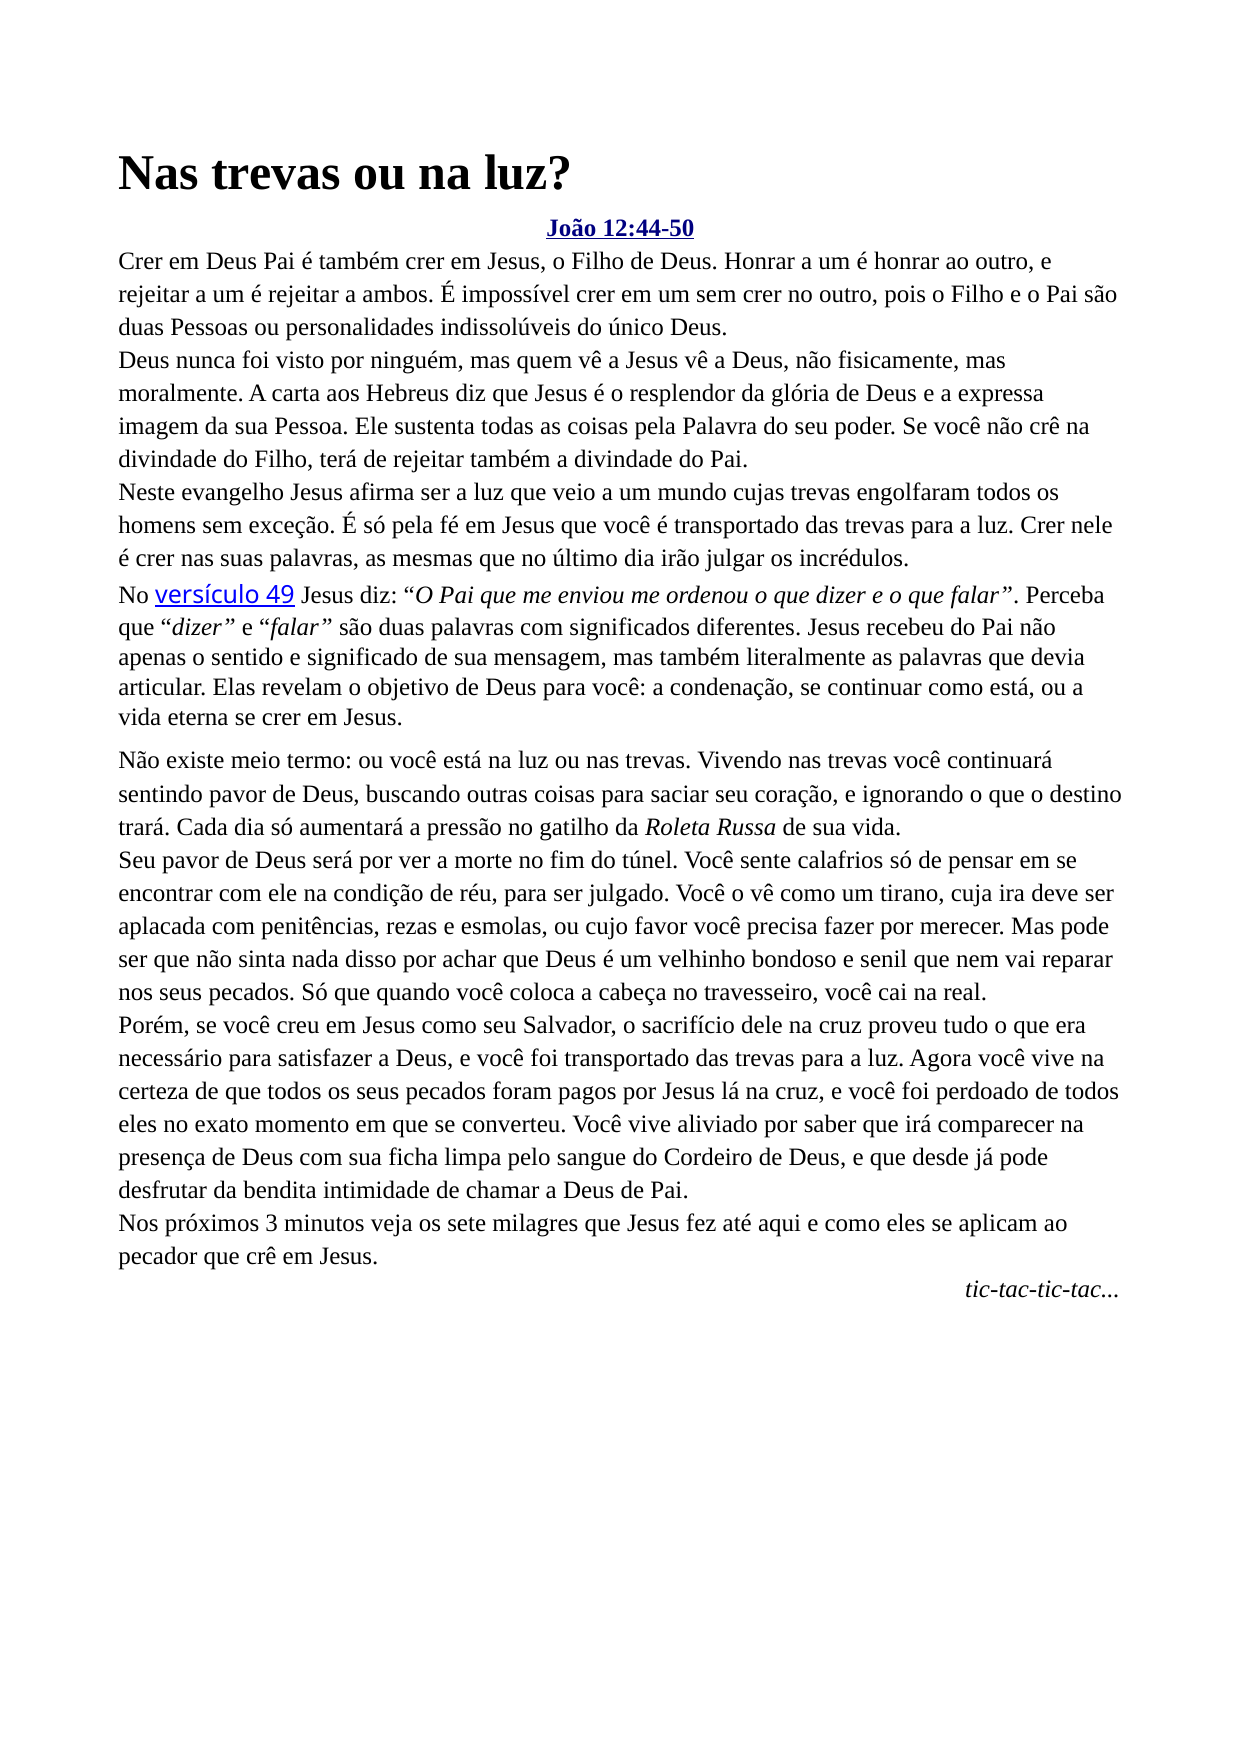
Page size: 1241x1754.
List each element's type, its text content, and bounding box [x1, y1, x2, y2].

text tic-tac-tic-tac... [118, 1274, 1122, 1303]
text Neste evangelho Jesus afirma ser a luz que veio a um mundo cujas trevas engolfaram todos os homens sem exceção. É só pela fé em Jesus que você é transportado das trevas para a luz. Crer nele é crer nas suas palavras, as mesmas que no último dia irão julgar os incrédulos. [118, 477, 1122, 572]
text No versículo 49 Jesus diz: “O Pai que me enviou me ordenou o que dizer e o que falar”. Perceba que “dizer” e “falar” são duas palavras com significados diferentes. Jesus recebeu do Pai não apenas o sentido e significado de sua mensagem, mas também literalmente as palavras que devia articular. Elas revelam o objetivo de Deus para você: a condenação, se continuar como está, ou a vida eterna se crer em Jesus. [118, 576, 1122, 731]
text Crer em Deus Pai é também crer em Jesus, o Filho de Deus. Honrar a um é honrar ao outro, e rejeitar a um é rejeitar a ambos. É impossível crer em um sem crer no outro, pois o Filho e o Pai são duas Pessoas ou personalidades indissolúveis do único Deus. [118, 246, 1122, 341]
text Porém, se você creu em Jesus como seu Salvador, o sacrifício dele na cruz proveu tudo o que era necessário para satisfazer a Deus, e você foi transportado das trevas para a luz. Agora você vive na certeza de que todos os seus pecados foram pagos por Jesus lá na cruz, e você foi perdoado de todos eles no exato momento em que se converteu. Você vive aliviado por saber que irá comparecer na presença de Deus com sua ficha limpa pelo sangue do Cordeiro de Deus, e que desde já pode desfrutar da bendita intimidade de chamar a Deus de Pai. [118, 1010, 1122, 1204]
text João 12:44-50 [118, 213, 1122, 242]
text Não existe meio termo: ou você está na luz ou nas trevas. Vivendo nas trevas você continuará sentindo pavor de Deus, buscando outras coisas para saciar seu coração, e ignorando o que o destino trará. Cada dia só aumentará a pressão no gatilho da Roleta Russa de sua vida. [118, 746, 1122, 840]
text Nos próximos 3 minutos veja os sete milagres que Jesus fez até aqui e como eles se aplicam ao pecador que crê em Jesus. [118, 1208, 1122, 1270]
text Seu pavor de Deus será por ver a morte no fim do túnel. Você sente calafrios só de pensar em se encontrar com ele na condição de réu, para ser julgado. Você o vê como um tirano, cuja ira deve ser aplacada com penitências, rezas e esmolas, ou cujo favor você precisa fazer por merecer. Mas pode ser que não sinta nada disso por achar que Deus é um velhinho bondoso e senil que nem vai reparar nos seus pecados. Só que quando você coloca a cabeça no travesseiro, você cai na real. [118, 845, 1122, 1006]
text Deus nunca foi visto por ninguém, mas quem vê a Jesus vê a Deus, não fisicamente, mas moralmente. A carta aos Hebreus diz que Jesus é o resplendor da glória de Deus e a expressa imagem da sua Pessoa. Ele sustenta todas as coisas pela Palavra do seu poder. Se você não crê na divindade do Filho, terá de rejeitar também a divindade do Pai. [118, 345, 1122, 473]
subtitle Nas trevas ou na luz? [118, 143, 1122, 201]
